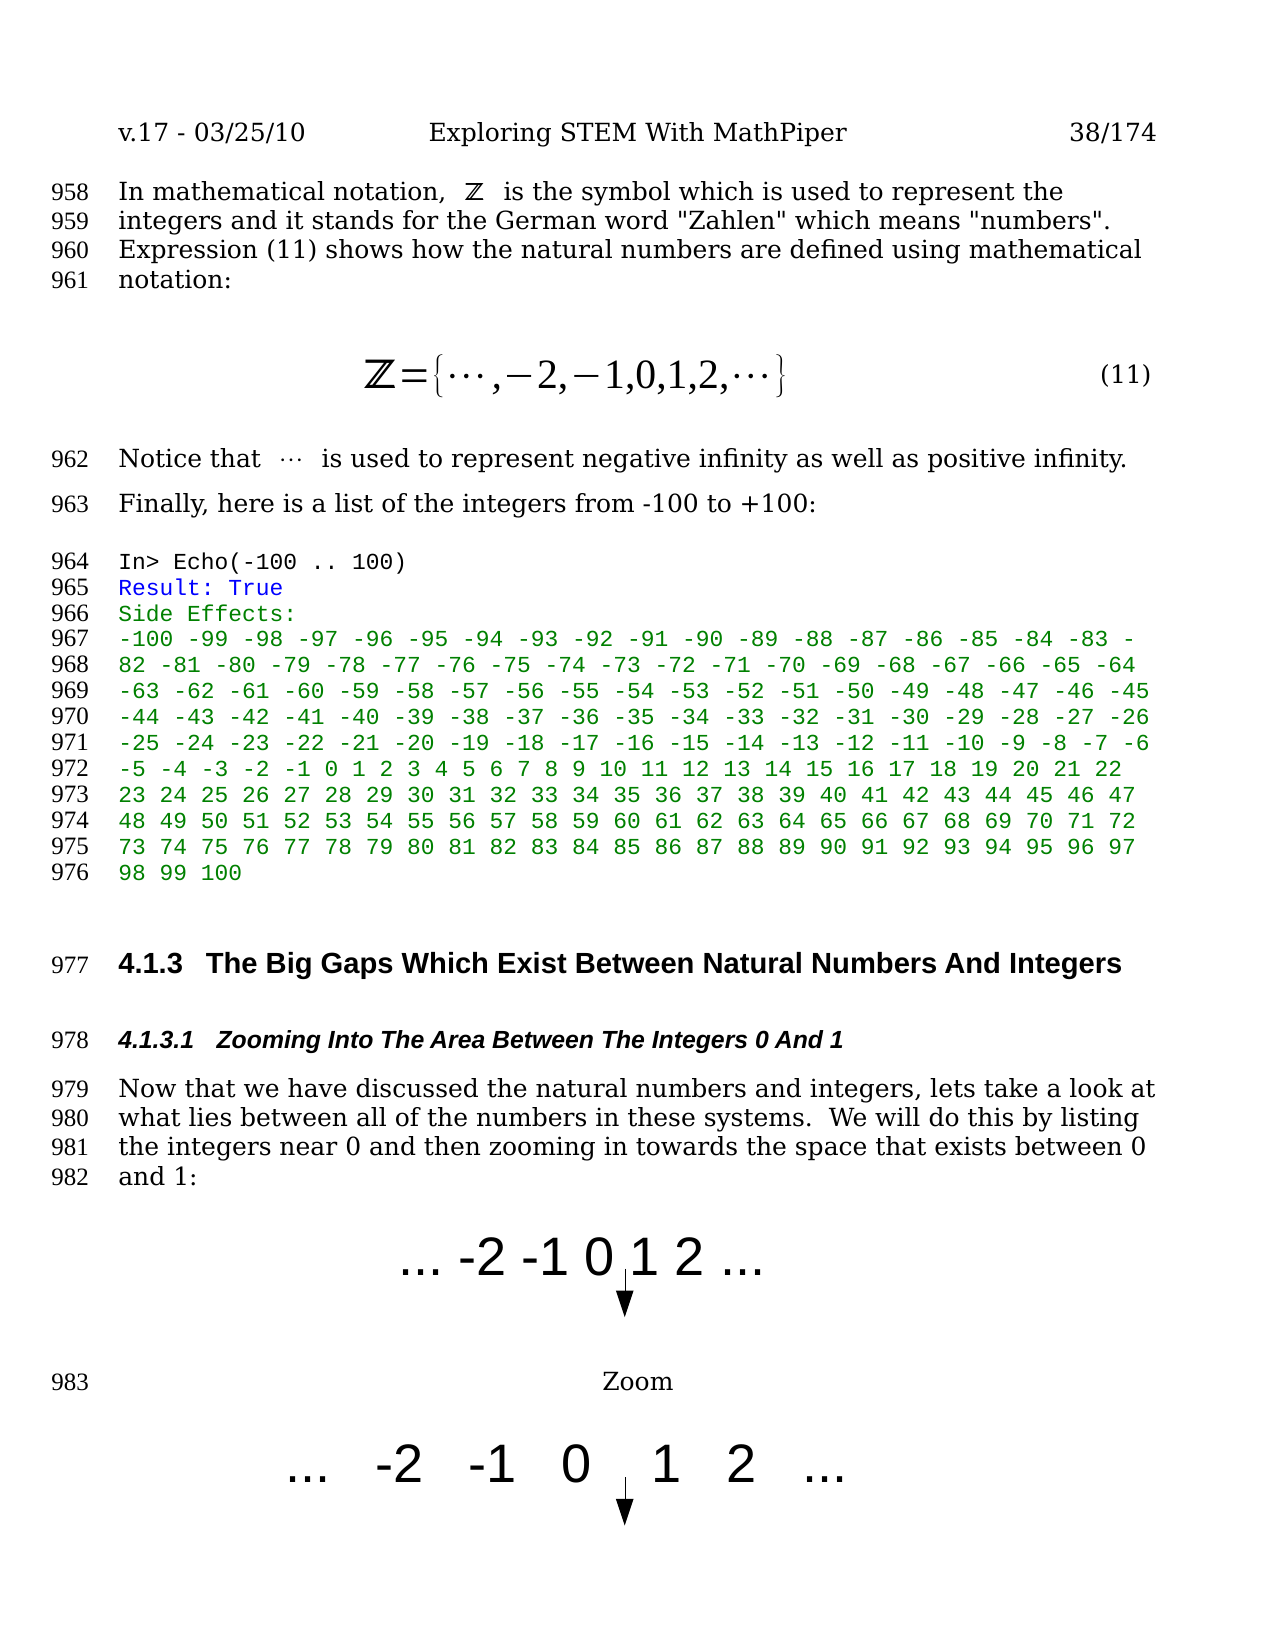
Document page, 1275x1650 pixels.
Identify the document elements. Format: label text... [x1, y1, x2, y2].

subtitle Zooming Into The Area Between The Integers 0 And 1 [118, 1025, 1157, 1053]
text In> Echo(-100 .. 100) [118, 550, 1157, 576]
text Now that we have discussed the natural numbers and integers, lets take a look at what lies between all of the numbers in these systems. We will do this by listing the integers near 0 and then zooming in towards the space that exists between 0 and 1: [118, 1074, 1157, 1191]
subtitle The Big Gaps Which Exist Between Natural Numbers And Integers [118, 946, 1157, 980]
text Zoom [118, 1367, 1157, 1396]
text Side Effects: [118, 602, 1157, 628]
text Finally, here is a list of the integers from -100 to +100: [118, 489, 1157, 518]
text In mathematical notation,is the symbol which is used to represent the integers and it stands for the German word "Zahlen" which means "numbers". Expression (11) shows how the natural numbers are defined using mathematical notation: [118, 177, 1157, 294]
table_header [118, 344, 1041, 406]
text Result: True [118, 576, 1157, 602]
text Notice thatis used to represent negative infinity as well as positive infinity. [118, 444, 1157, 474]
text -100 -99 -98 -97 -96 -95 -94 -93 -92 -91 -90 -89 -88 -87 -86 -85 -84 -83 -82 -81 -80 -79 -78 -77 -76 -75 -74 -73 -72 -71 -70 -69 -68 -67 -66 -65 -64 -63 -62 -61 -60 -59 -58 -57 -56 -55 -54 -53 -52 -51 -50 -49 -48 -47 -46 -45 -44 -43 -42 -41 -40 -39 -38 -37 -36 -35 -34 -33 -32 -31 -30 -29 -28 -27 -26 -25 -24 -23 -22 -21 -20 -19 -18 -17 -16 -15 -14 -13 -12 -11 -10 -9 -8 -7 -6 -5 -4 -3 -2 -1 0 1 2 3 4 5 6 7 8 9 10 11 12 13 14 15 16 17 18 19 20 21 22 23 24 25 26 27 28 29 30 31 32 33 34 35 36 37 38 39 40 41 42 43 44 45 46 47 48 49 50 51 52 53 54 55 56 57 58 59 60 61 62 63 64 65 66 67 68 69 70 71 72 73 74 75 76 77 78 79 80 81 82 83 84 85 86 87 88 89 90 91 92 93 94 95 96 97 98 99 100 [118, 628, 1157, 887]
table_header (11) [1041, 344, 1157, 406]
